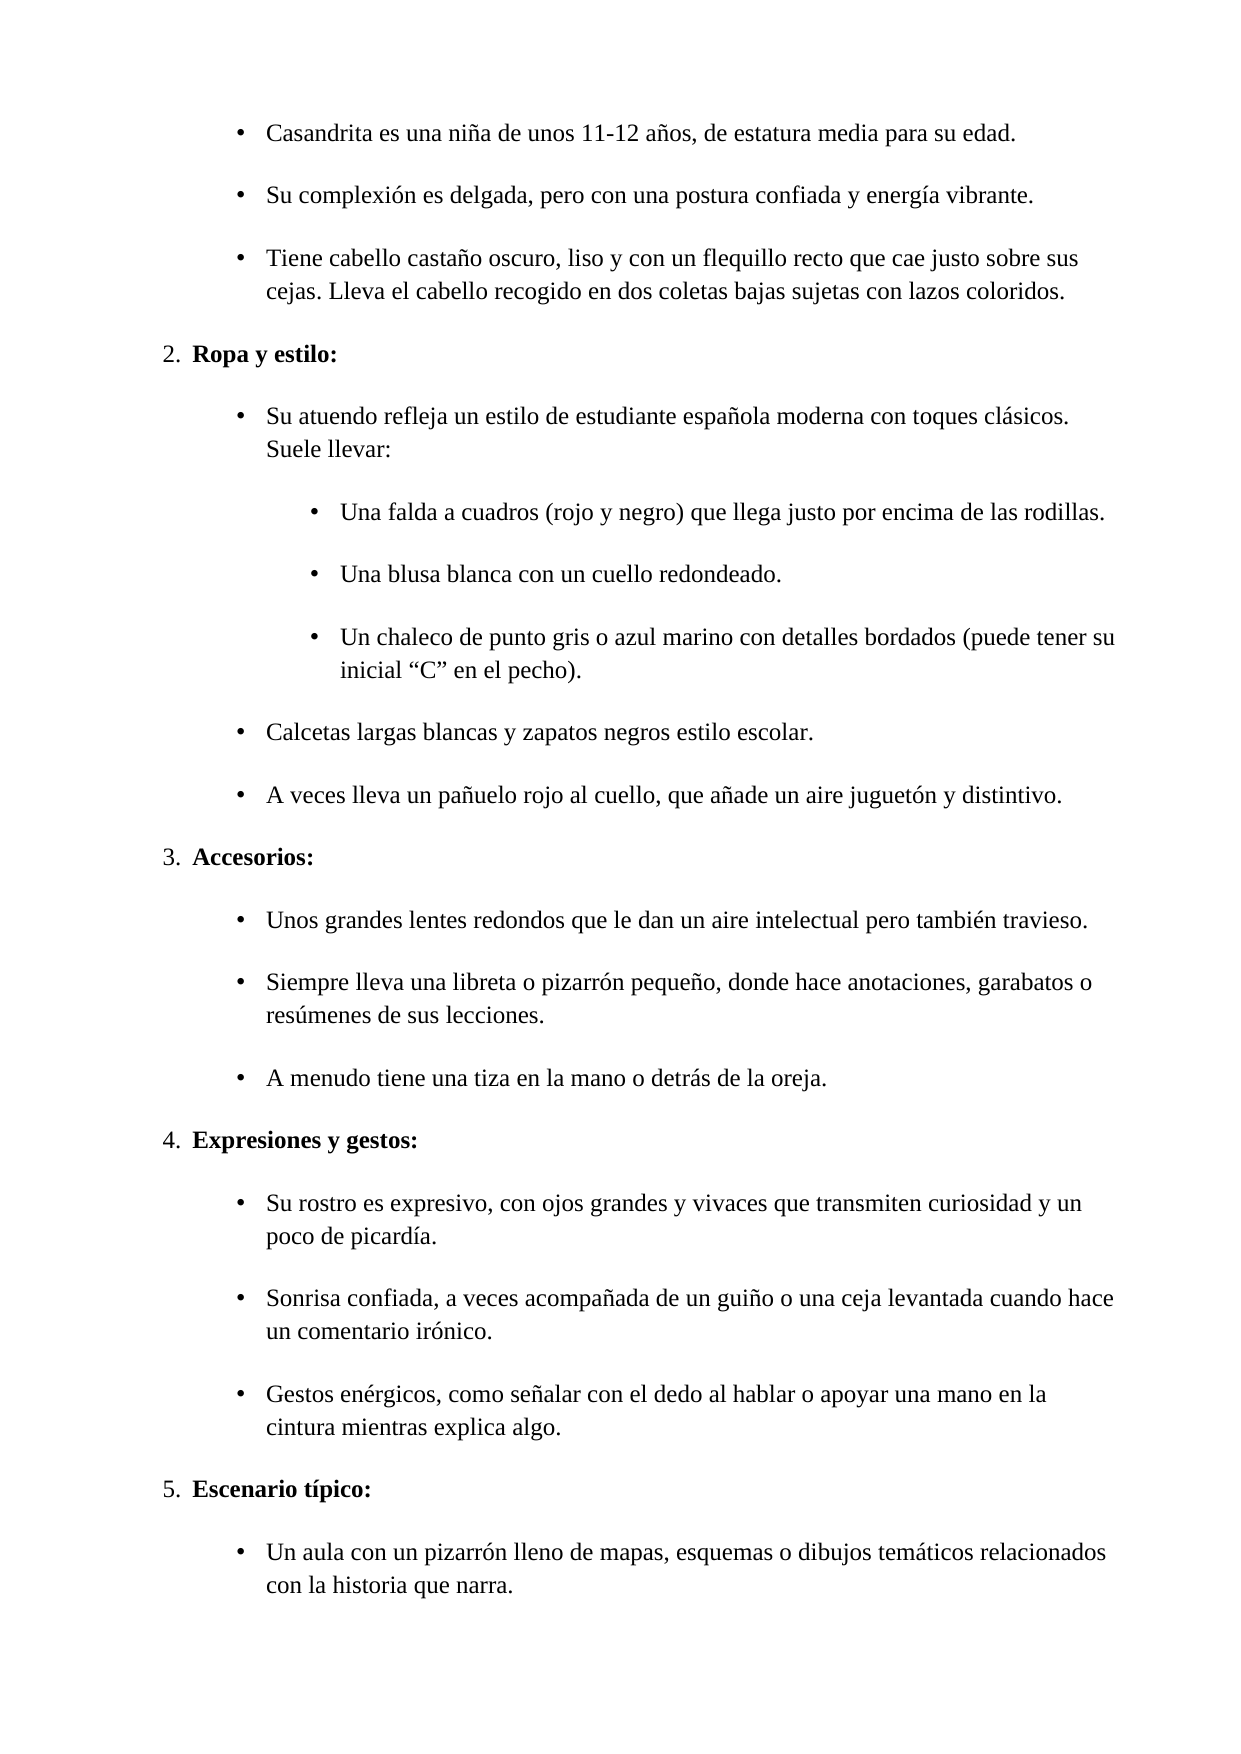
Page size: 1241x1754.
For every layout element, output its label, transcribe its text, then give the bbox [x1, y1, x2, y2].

list Expresiones y gestos: [162, 1125, 1122, 1154]
list Sonrisa confiada, a veces acompañada de un guiño o una ceja levantada cuando hace un comentario irónico. [236, 1283, 1122, 1345]
list Tiene cabello castaño oscuro, liso y con un flequillo recto que cae justo sobre sus cejas. Lleva el cabello recogido en dos coletas bajas sujetas con lazos coloridos. [236, 243, 1122, 305]
list A veces lleva un pañuelo rojo al cuello, que añade un aire juguetón y distintivo. [236, 780, 1122, 808]
list Unos grandes lentes redondos que le dan un aire intelectual pero también travieso. [236, 905, 1122, 933]
list Su atuendo refleja un estilo de estudiante española moderna con toques clásicos. Suele llevar: [236, 401, 1122, 463]
list Escenario típico: [162, 1474, 1122, 1503]
list Gestos enérgicos, como señalar con el dedo al hablar o apoyar una mano en la cintura mientras explica algo. [236, 1379, 1122, 1441]
list Una falda a cuadros (rojo y negro) que llega justo por encima de las rodillas. [310, 497, 1122, 525]
list Accesorios: [162, 842, 1122, 871]
list Un chaleco de punto gris o azul marino con detalles bordados (puede tener su inicial “C” en el pecho). [310, 622, 1122, 683]
list Casandrita es una niña de unos 11-12 años, de estatura media para su edad. [236, 118, 1122, 147]
list Un aula con un pizarrón lleno de mapas, esquemas o dibujos temáticos relacionados con la historia que narra. [236, 1537, 1122, 1598]
list Siempre lleva una libreta o pizarrón pequeño, donde hace anotaciones, garabatos o resúmenes de sus lecciones. [236, 967, 1122, 1029]
list Calcetas largas blancas y zapatos negros estilo escolar. [236, 717, 1122, 746]
list Una blusa blanca con un cuello redondeado. [310, 559, 1122, 588]
list A menudo tiene una tiza en la mano o detrás de la oreja. [236, 1063, 1122, 1091]
list Su complexión es delgada, pero con una postura confiada y energía vibrante. [236, 181, 1122, 209]
list Su rostro es expresivo, con ojos grandes y vivaces que transmiten curiosidad y un poco de picardía. [236, 1188, 1122, 1249]
list Ropa y estilo: [162, 339, 1122, 367]
